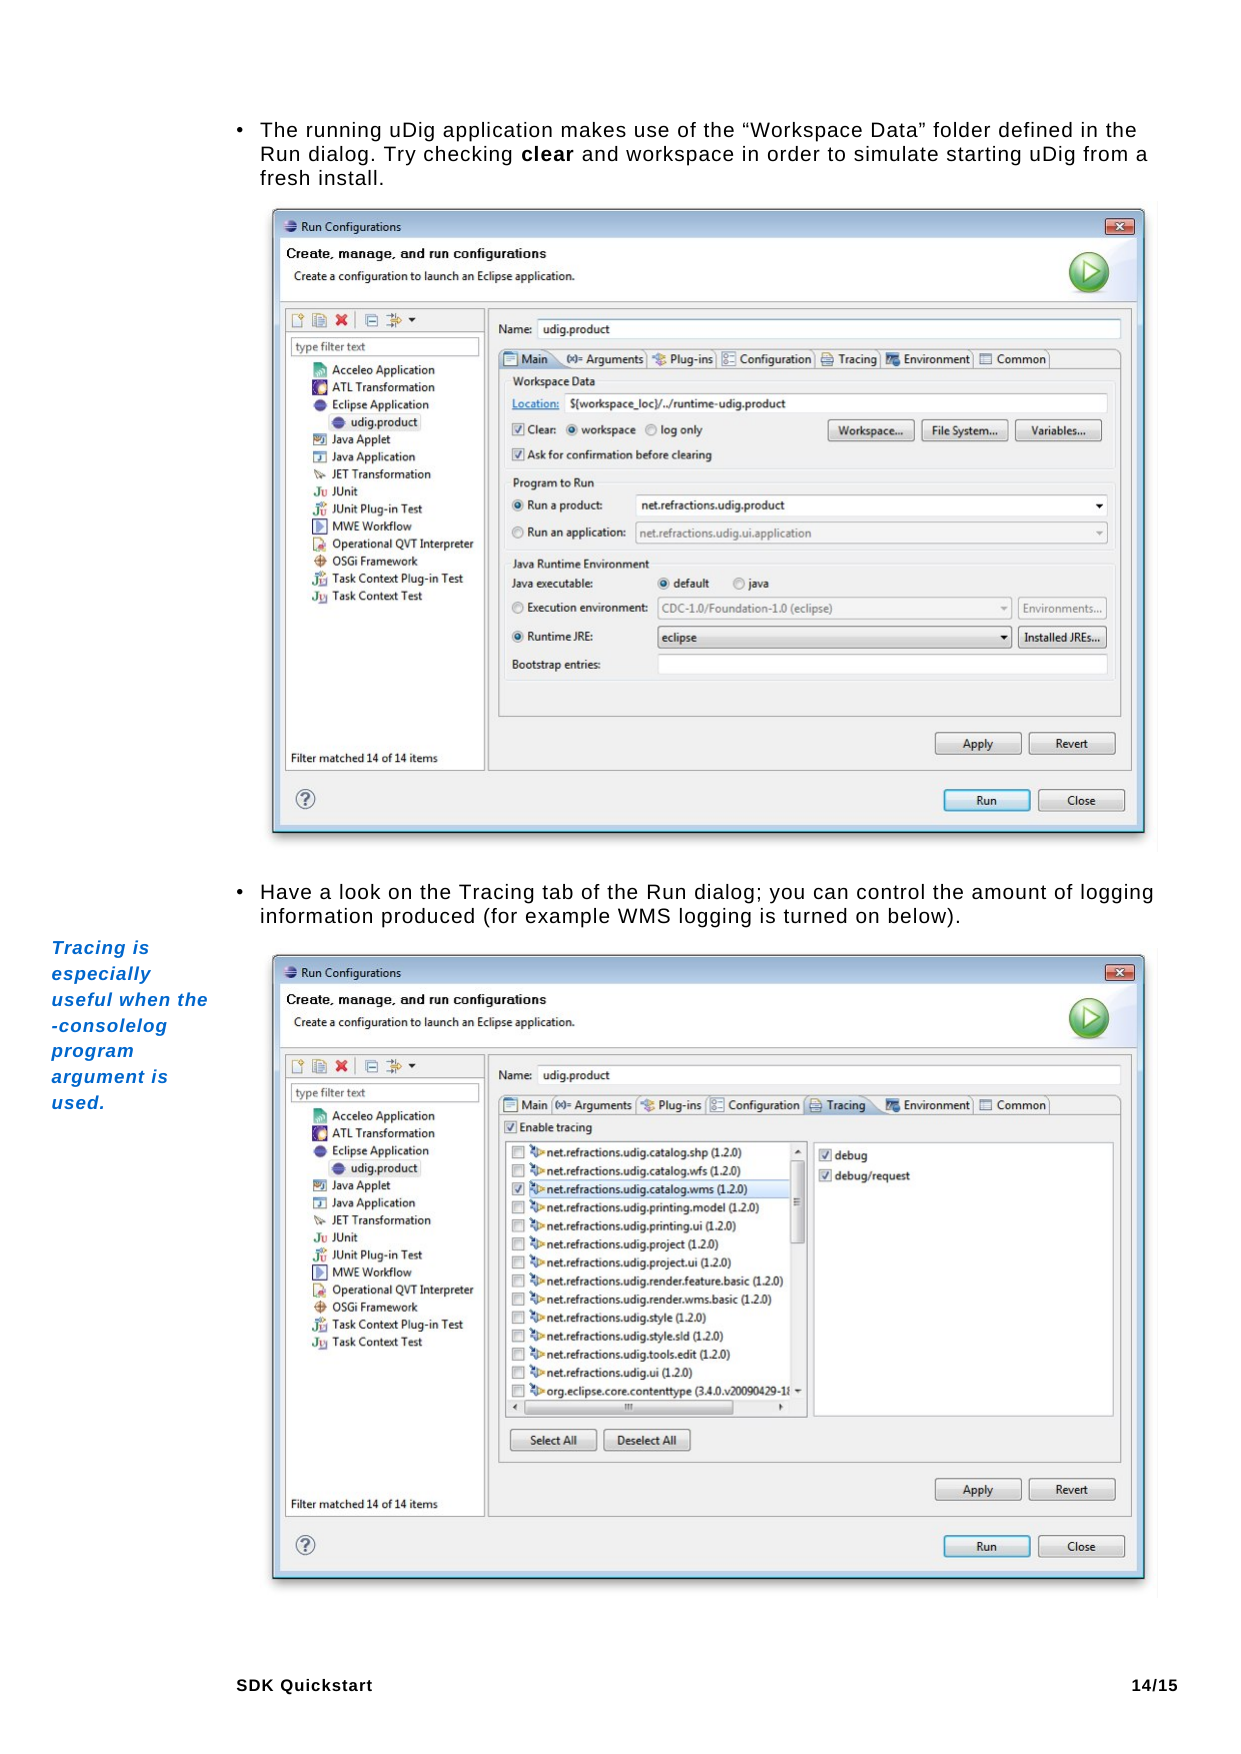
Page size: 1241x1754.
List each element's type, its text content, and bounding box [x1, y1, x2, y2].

picture [259, 948, 1158, 1598]
picture [259, 201, 1158, 852]
list Have a look on the Tracing tab of the Run dialog; you can control the amount of logging information produced (for example WMS logging is turned on below). [236, 880, 1181, 928]
list Tracing is especially useful when the -consolelog program argument is used. [51, 937, 218, 1113]
list The running uDig application makes use of the “Workspace Data” folder defined in the Run dialog. Try checking clear and workspace in order to simulate starting uDig from a fresh install. [236, 118, 1181, 863]
